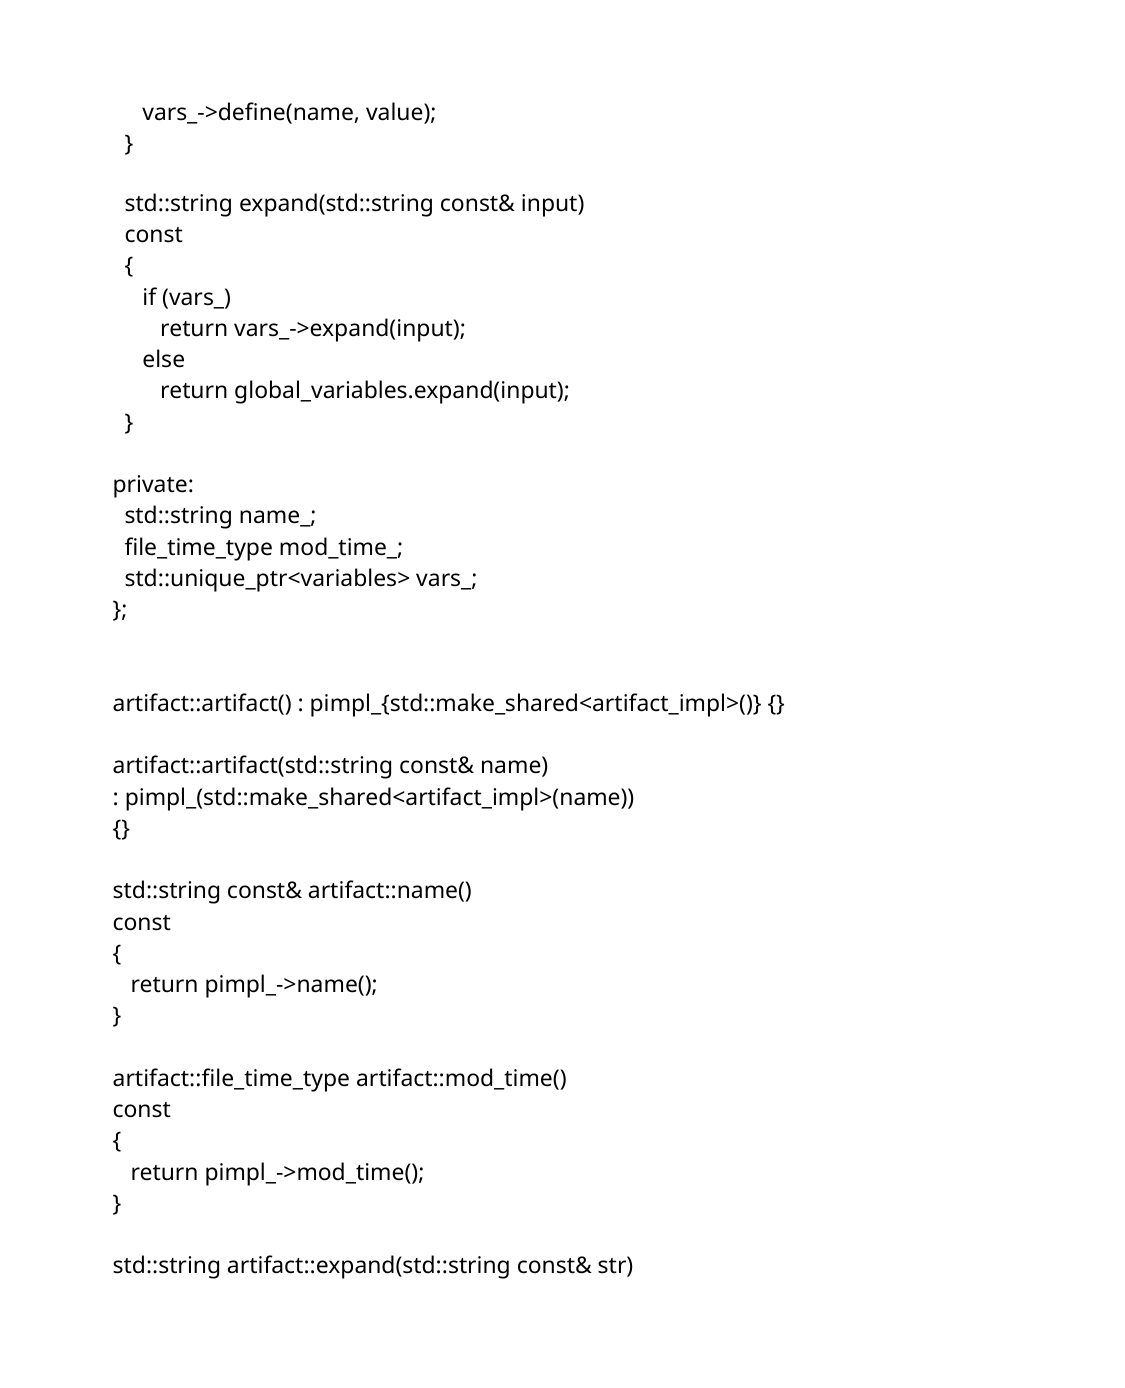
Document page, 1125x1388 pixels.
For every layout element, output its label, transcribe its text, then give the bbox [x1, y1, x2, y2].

text return global_variables.expand(input); [112, 374, 1012, 406]
text artifact::artifact(std::string const& name) [112, 749, 1012, 781]
text artifact::artifact() : pimpl_{std::make_shared<artifact_impl>()} {} [112, 687, 1012, 718]
text else [112, 343, 1012, 374]
text : pimpl_(std::make_shared<artifact_impl>(name)) [112, 781, 1012, 812]
text const [112, 1093, 1012, 1124]
text if (vars_) [112, 281, 1012, 312]
text file_time_type mod_time_; [112, 531, 1012, 562]
text const [112, 906, 1012, 937]
text return pimpl_->name(); [112, 968, 1012, 999]
text } [112, 406, 1012, 437]
text std::string name_; [112, 499, 1012, 531]
text return vars_->expand(input); [112, 312, 1012, 343]
text vars_->define(name, value); [112, 96, 1012, 127]
text const [112, 218, 1012, 249]
text std::string expand(std::string const& input) [112, 187, 1012, 218]
text { [112, 1124, 1012, 1156]
text private: [112, 468, 1012, 499]
text { [112, 249, 1012, 281]
text } [112, 999, 1012, 1031]
text } [112, 1187, 1012, 1218]
text return pimpl_->mod_time(); [112, 1156, 1012, 1187]
text } [112, 127, 1012, 158]
text }; [112, 593, 1012, 624]
text artifact::file_time_type artifact::mod_time() [112, 1062, 1012, 1093]
text std::unique_ptr<variables> vars_; [112, 562, 1012, 593]
text std::string artifact::expand(std::string const& str) [112, 1249, 1012, 1281]
text {} [112, 812, 1012, 843]
text { [112, 937, 1012, 968]
text std::string const& artifact::name() [112, 874, 1012, 906]
